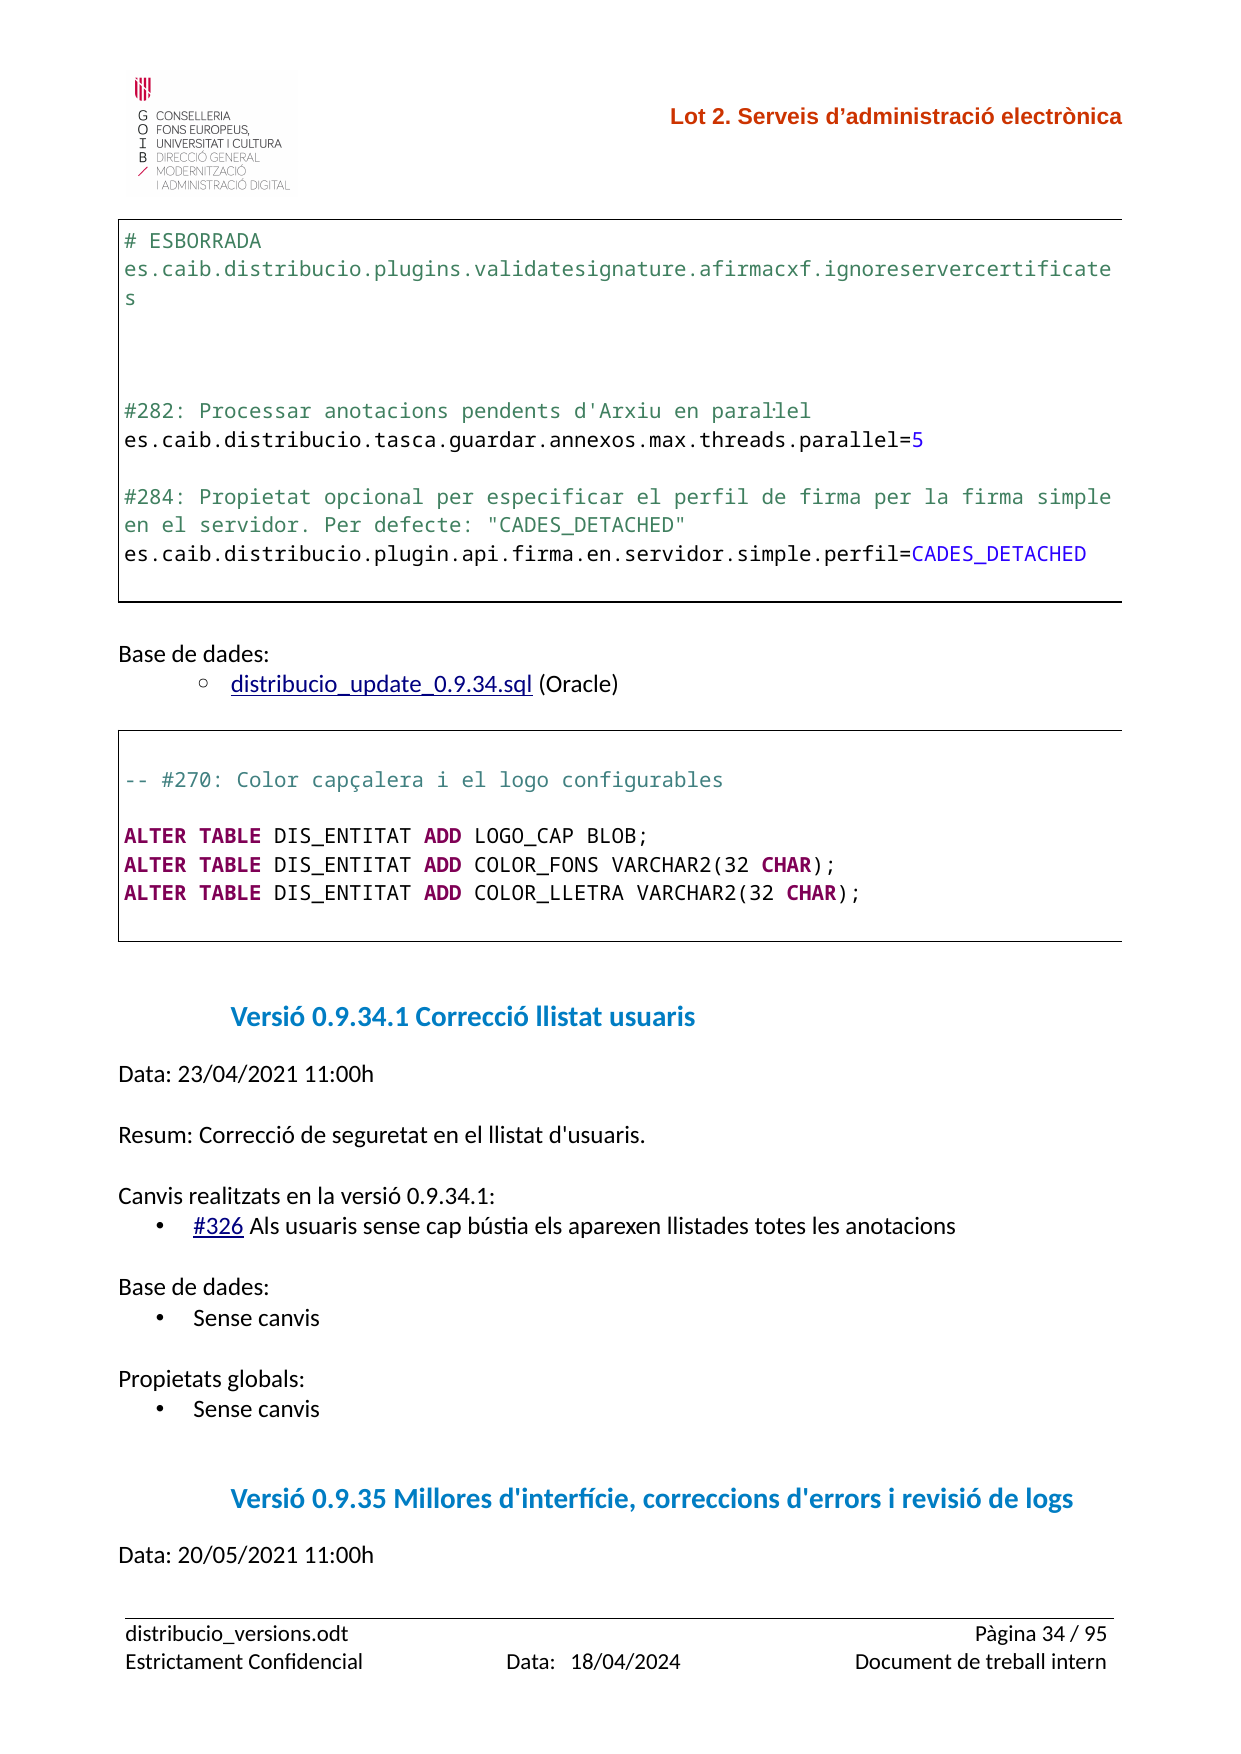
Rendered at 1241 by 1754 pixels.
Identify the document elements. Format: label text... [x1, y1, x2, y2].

text Resum: Correcció de seguretat en el llistat d'usuaris. [118, 1119, 1122, 1149]
list #326 Als usuaris sense cap bústia els aparexen llistades totes les anotacions [156, 1210, 1122, 1241]
picture [126, 70, 299, 197]
text Base de dades: [118, 638, 1122, 668]
text Base de dades: [118, 1271, 1122, 1302]
text Canvis realitzats en la versió 0.9.34.1: [118, 1180, 1122, 1210]
list distribucio_update_0.9.34.sql (Oracle) [193, 668, 1122, 699]
text Propietats globals: [118, 1363, 1122, 1393]
text Data: 20/05/2021 11:00h [118, 1539, 1122, 1570]
table_header # ESBORRADA es.caib.distribucio.plugins.validatesignature.afirmacxf.ignoreservercertificates #282: Processar anotacions pendents d'Arxiu en paral·lel es.caib.distribucio.tasca.guardar.annexos.max.threads.parallel=5 #284: Propietat opcional per especificar el perfil de firma per la firma simple en el servidor. Per defecte: "CADES_DETACHED" es.caib.distribucio.plugin.api.firma.en.servidor.simple.perfil=CADES_DETACHED [119, 220, 1122, 601]
table_header -- #270: Color capçalera i el logo configurables ALTER TABLE DIS_ENTITAT ADD LOGO_CAP BLOB; ALTER TABLE DIS_ENTITAT ADD COLOR_FONS VARCHAR2(32 CHAR); ALTER TABLE DIS_ENTITAT ADD COLOR_LLETRA VARCHAR2(32 CHAR); [119, 731, 1122, 941]
subtitle Versió 0.9.34.1 Correcció llistat usuaris [153, 998, 1122, 1034]
list Sense canvis [156, 1302, 1122, 1332]
subtitle Versió 0.9.35 Millores d'interfície, correccions d'errors i revisió de logs [153, 1480, 1122, 1516]
list Sense canvis [156, 1393, 1122, 1424]
text Data: 23/04/2021 11:00h [118, 1058, 1122, 1088]
